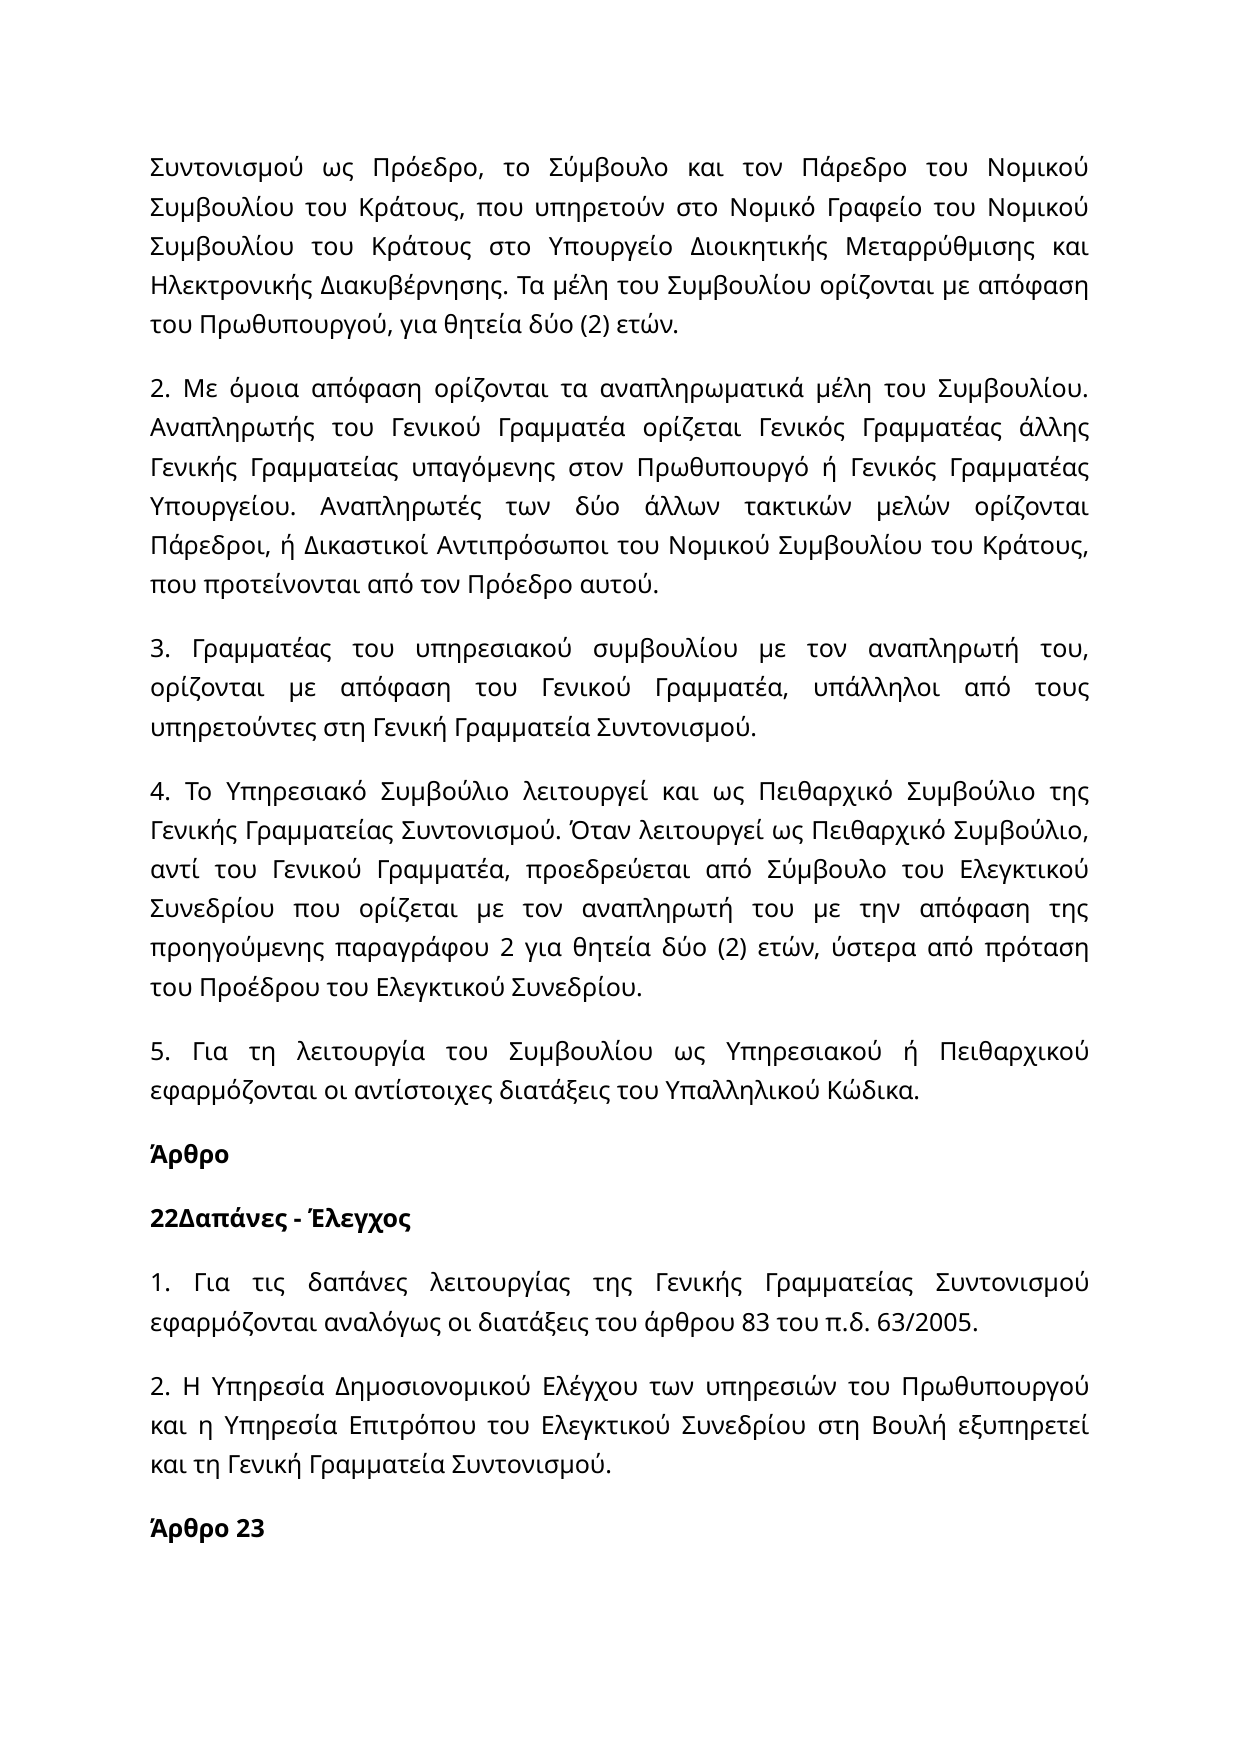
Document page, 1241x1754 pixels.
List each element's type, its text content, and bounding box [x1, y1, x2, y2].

text 2. Με όμοια απόφαση ορίζονται τα αναπληρωματικά μέλη του Συμβουλίου. Αναπληρωτής του Γενικού Γραμματέα ορίζεται Γενικός Γραμματέας άλλης Γενικής Γραμματείας υπαγόμενης στον Πρωθυπουργό ή Γενικός Γραμματέας Υπουργείου. Αναπληρωτές των δύο άλλων τακτικών μελών ορίζονται Πάρεδροι, ή Δικαστικοί Αντιπρόσωποι του Νομικού Συμβουλίου του Κράτους, που προτείνονται από τον Πρόεδρο αυτού. [150, 371, 1090, 601]
text 5. Για τη λειτουργία του Συμβουλίου ως Υπηρεσιακού ή Πειθαρχικού εφαρμόζονται οι αντίστοιχες διατάξεις του Υπαλληλικού Κώδικα. [150, 1033, 1090, 1107]
text 3. Γραμματέας του υπηρεσιακού συμβουλίου με τον αναπληρωτή του, ορίζονται με απόφαση του Γενικού Γραμματέα, υπάλληλοι από τους υπηρετούντες στη Γενική Γραμματεία Συντονισμού. [150, 631, 1090, 743]
text 4. Το Υπηρεσιακό Συμβούλιο λειτουργεί και ως Πειθαρχικό Συμβούλιο της Γενικής Γραμματείας Συντονισμού. Όταν λειτουργεί ως Πειθαρχικό Συμβούλιο, αντί του Γενικού Γραμματέα, προεδρεύεται από Σύμβουλο του Ελεγκτικού Συνεδρίου που ορίζεται με τον αναπληρωτή του με την απόφαση της προηγούμενης παραγράφου 2 για θητεία δύο (2) ετών, ύστερα από πρόταση του Προέδρου του Ελεγκτικού Συνεδρίου. [150, 773, 1090, 1003]
text Συντονισμού ως Πρόεδρο, το Σύμβουλο και τον Πάρεδρο του Νομικού Συμβουλίου του Κράτους, που υπηρετούν στο Νομικό Γραφείο του Νομικού Συμβουλίου του Κράτους στο Υπουργείο Διοικητικής Μεταρρύθμισης και Ηλεκτρονικής Διακυβέρνησης. Τα μέλη του Συμβουλίου ορίζονται με απόφαση του Πρωθυπουργού, για θητεία δύο (2) ετών. [150, 150, 1090, 341]
text Άρθρο [150, 1137, 1090, 1171]
text 1. Για τις δαπάνες λειτουργίας της Γενικής Γραμματείας Συντονισμού εφαρμόζονται αναλόγως οι διατάξεις του άρθρου 83 του π.δ. 63/2005. [150, 1265, 1090, 1338]
text 2. Η Υπηρεσία Δημοσιονομικού Ελέγχου των υπηρεσιών του Πρωθυπουργού και η Υπηρεσία Επιτρόπου του Ελεγκτικού Συνεδρίου στη Βουλή εξυπηρετεί και τη Γενική Γραμματεία Συντονισμού. [150, 1368, 1090, 1481]
text Άρθρο 23 [150, 1511, 1090, 1545]
text 22Δαπάνες - Έλεγχος [150, 1201, 1090, 1235]
